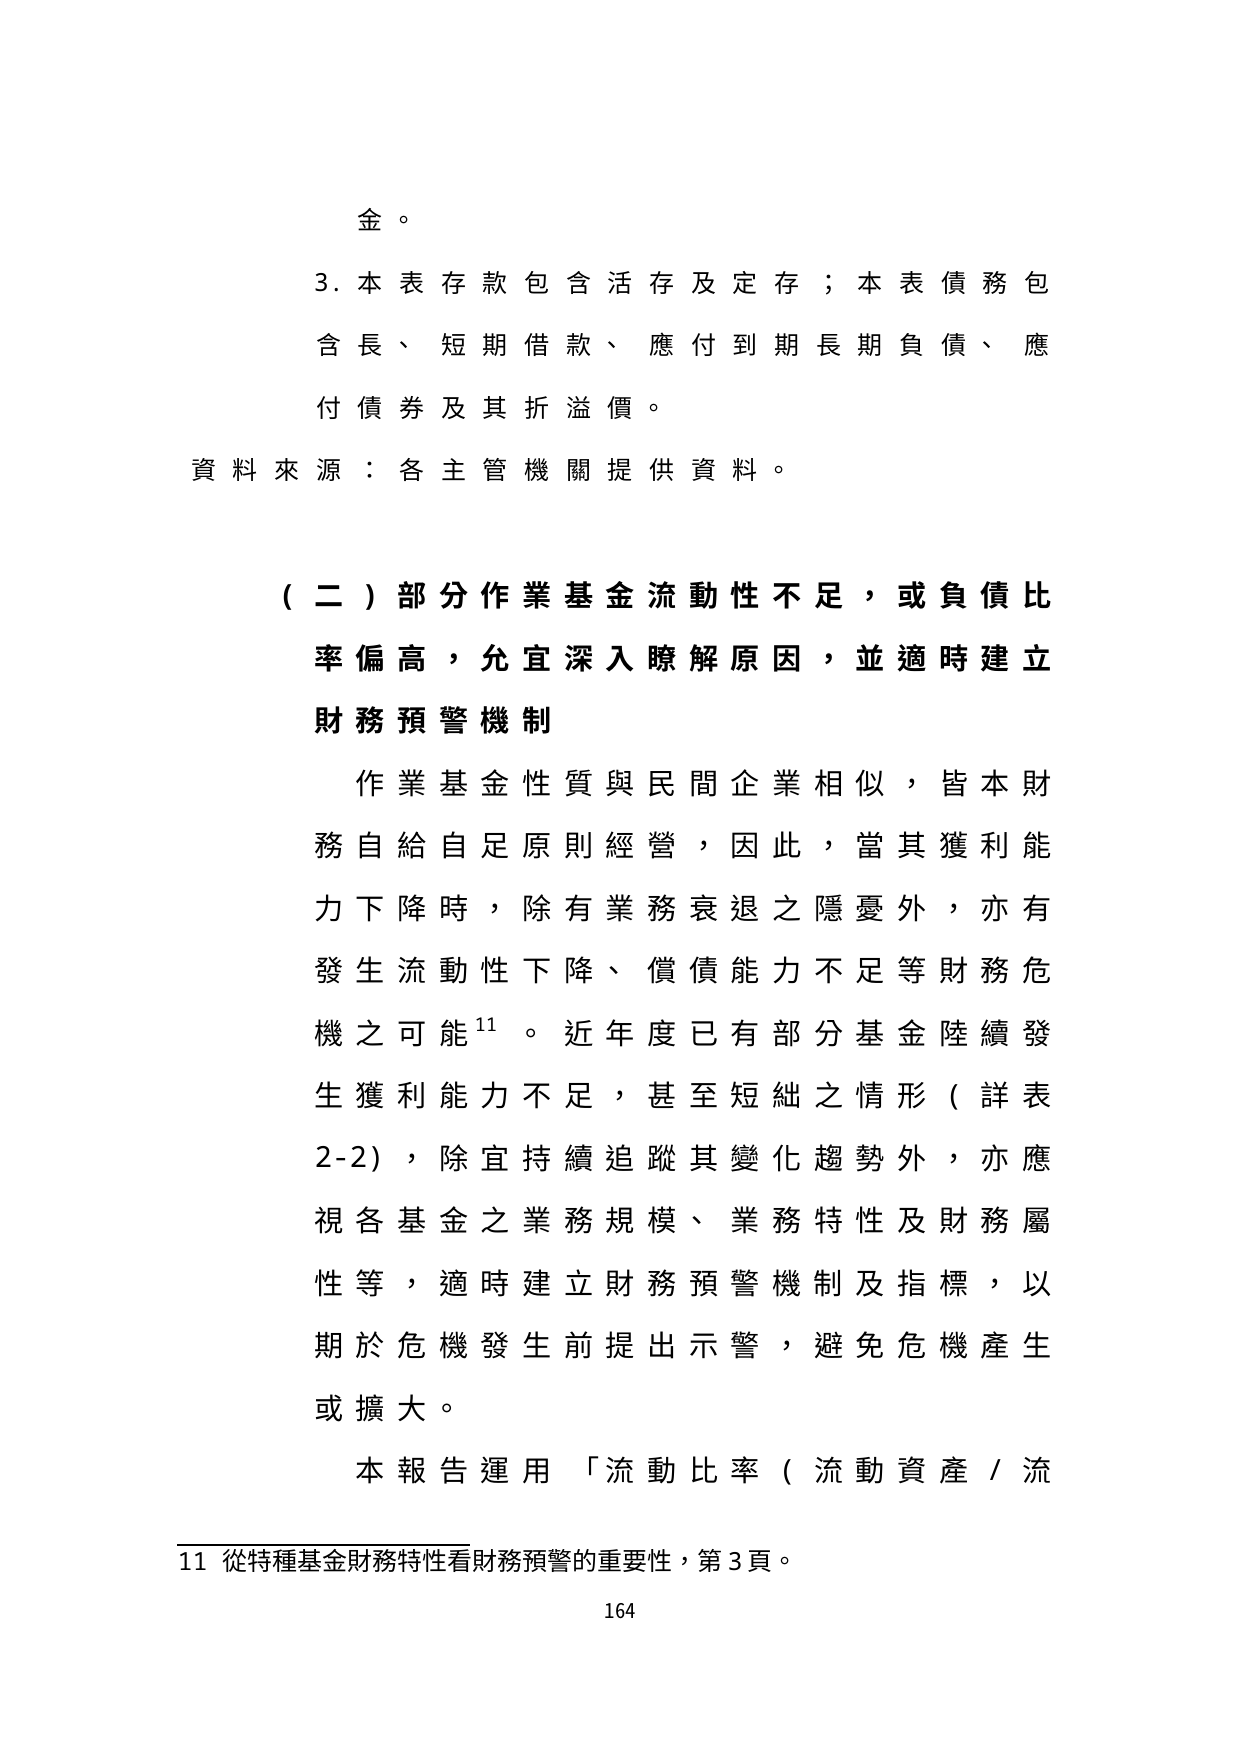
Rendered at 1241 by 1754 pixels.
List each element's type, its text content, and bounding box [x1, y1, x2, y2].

text (二)部分作業基金流動性不足，或負債比率偏高，允宜深入瞭解原因，並適時建立財務預警機制 [242, 552, 1058, 740]
text 本報告運用「流動比率(流動資產/流 [271, 1427, 1058, 1490]
text 資料來源：各主管機關提供資料。 [152, 427, 1072, 490]
text 從特種基金財務特性看財務預警的重要性，第3頁。 [177, 1546, 1063, 1577]
text 作業基金性質與民間企業相似，皆本財務自給自足原則經營，因此，當其獲利能力下降時，除有業務衰退之隱憂外，亦有發生流動性下降、償債能力不足等財務危機之可能。近年度已有部分基金陸續發生獲利能力不足，甚至短絀之情形(詳表2-2)，除宜持續追蹤其變化趨勢外，亦應視各基金之業務規模、業務特性及財務屬性等，適時建立財務預警機制及指標，以期於危機發生前提出示警，避免危機產生或擴大。 [271, 740, 1058, 1427]
text 金。 [277, 177, 1072, 240]
text 3.本表存款包含活存及定存；本表債務包含長、短期借款、應付到期長期負債、應付債券及其折溢價。 [276, 240, 1072, 427]
